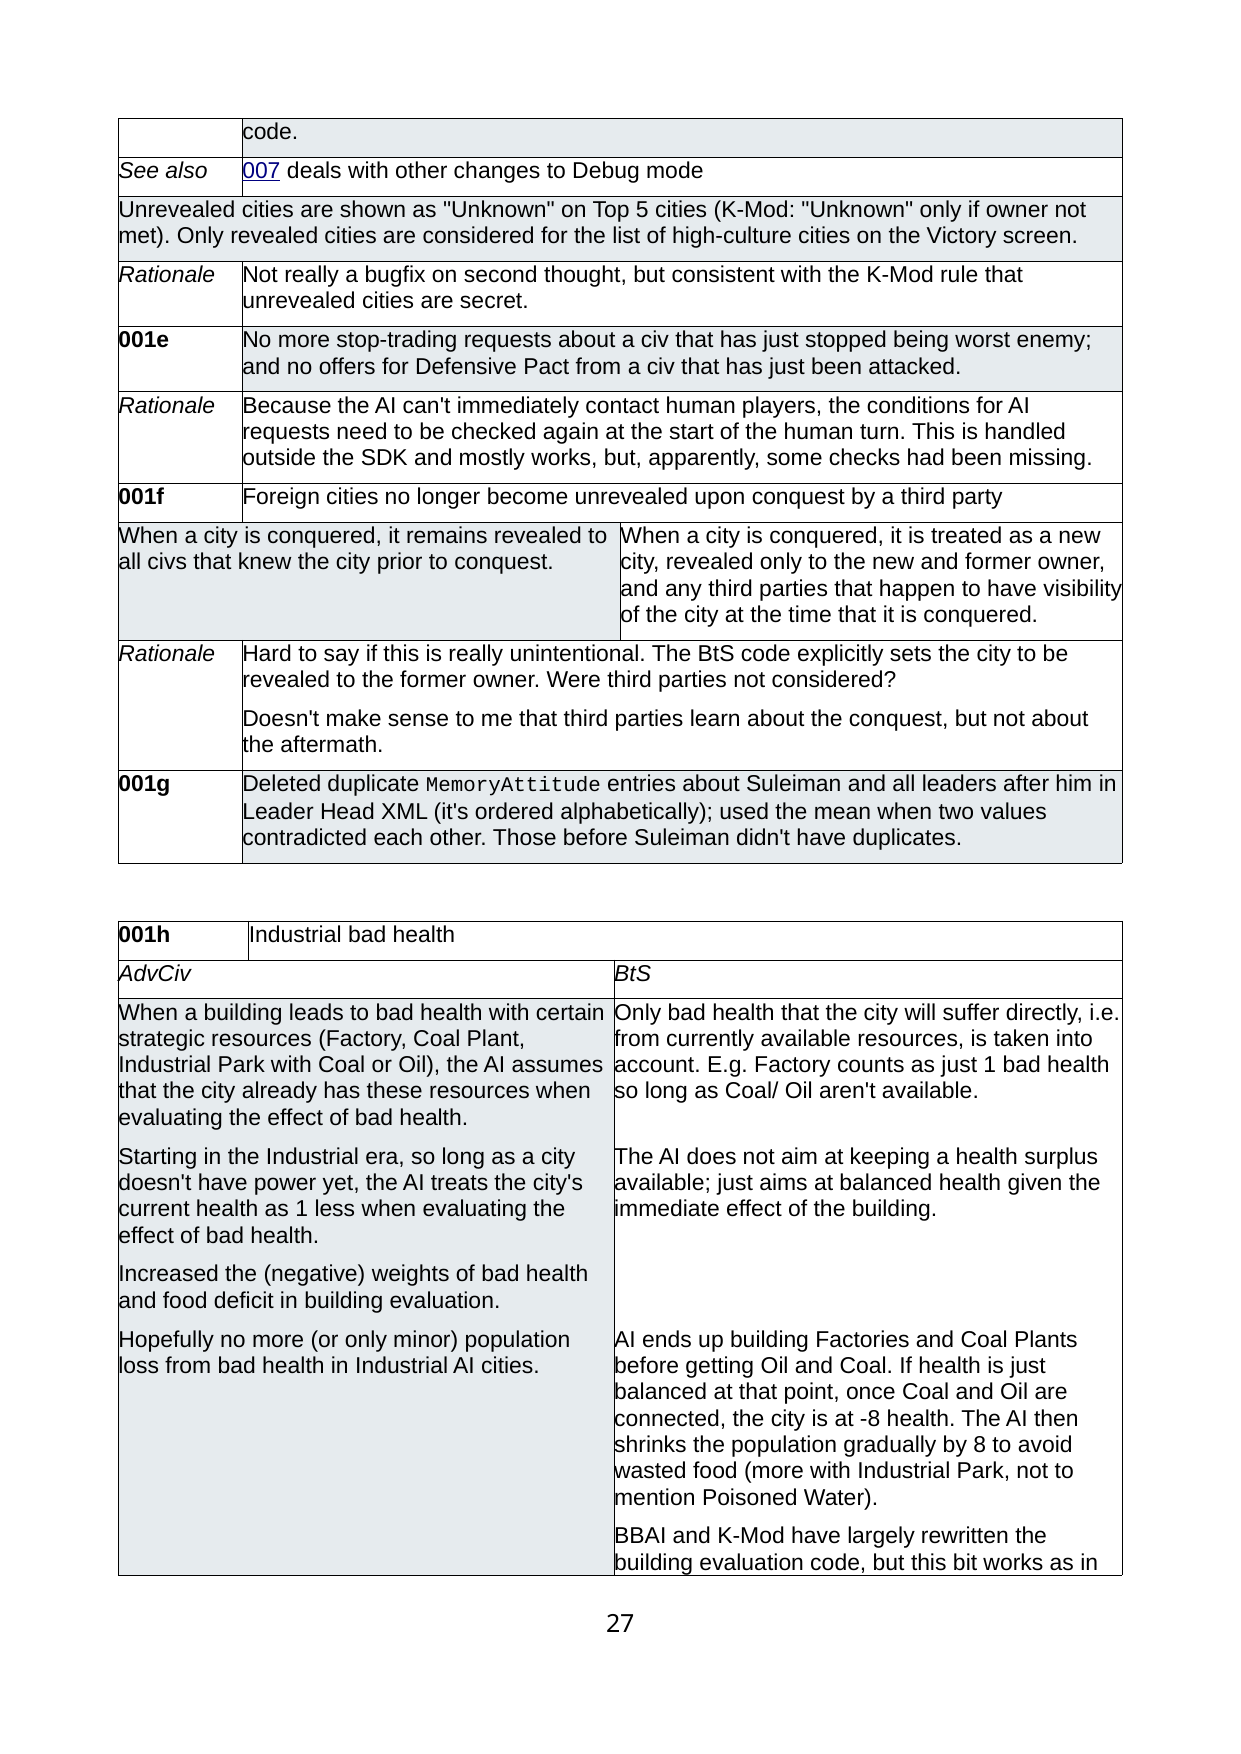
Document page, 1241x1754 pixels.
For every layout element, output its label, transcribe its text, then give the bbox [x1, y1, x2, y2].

table_cell No more stop-trading requests about a civ that has just stopped being worst enemy; and no offers for Defensive Pact from a civ that has just been attacked. [243, 327, 1122, 391]
table_cell 001e [119, 327, 242, 391]
table_cell AdvCiv [119, 961, 614, 998]
table_cell Rationale [119, 392, 242, 483]
table_cell 001g [119, 771, 242, 863]
table_cell code. [243, 119, 1122, 157]
table_cell Unrevealed cities are shown as "Unknown" on Top 5 cities (K-Mod: "Unknown" only if owner not met). Only revealed cities are considered for the list of high-culture cities on the Victory screen. [119, 197, 1122, 261]
table_cell When a city is conquered, it remains revealed to all civs that knew the city prior to conquest. [119, 523, 620, 640]
table_cell When a building leads to bad health with certain strategic resources (Factory, Coal Plant, Industrial Park with Coal or Oil), the AI assumes that the city already has these resources when evaluating the effect of bad health. Starting in the Industrial era, so long as a city doesn't have power yet, the AI treats the city's current health as 1 less when evaluating the effect of bad health. Increased the (negative) weights of bad health and food deficit in building evaluation. Hopefully no more (or only minor) population loss from bad health in Industrial AI cities. [119, 999, 614, 1575]
table_cell 007 deals with other changes to Debug mode [243, 158, 1122, 196]
table_cell Rationale [119, 641, 242, 770]
table_cell Deleted duplicate MemoryAttitude entries about Suleiman and all leaders after him in Leader Head XML (it's ordered alphabetically); used the mean when two values contradicted each other. Those before Suleiman didn't have duplicates. [243, 771, 1122, 863]
table_cell Rationale [119, 262, 242, 326]
table_cell Foreign cities no longer become unrevealed upon conquest by a third party [243, 484, 1122, 522]
table_cell Only bad health that the city will suffer directly, i.e. from currently available resources, is taken into account. E.g. Factory counts as just 1 bad health so long as Coal/ Oil aren't available. The AI does not aim at keeping a health surplus available; just aims at balanced health given the immediate effect of the building. AI ends up building Factories and Coal Plants before getting Oil and Coal. If health is just balanced at that point, once Coal and Oil are connected, the city is at -8 health. The AI then shrinks the population gradually by 8 to avoid wasted food (more with Industrial Park, not to mention Poisoned Water). BBAI and K-Mod have largely rewritten the building evaluation code, but this bit works as in [615, 999, 1122, 1575]
table_header Industrial bad health [249, 922, 1122, 959]
table_cell [119, 119, 242, 157]
table_cell Not really a bugfix on second thought, but consistent with the K-Mod rule that unrevealed cities are secret. [243, 262, 1122, 326]
table_header 001h [119, 922, 248, 959]
table_cell Hard to say if this is really unintentional. The BtS code explicitly sets the city to be revealed to the former owner. Were third parties not considered? Doesn't make sense to me that third parties learn about the conquest, but not about the aftermath. [243, 641, 1122, 770]
table_cell See also [119, 158, 242, 196]
table_cell 001f [119, 484, 242, 522]
table_cell When a city is conquered, it is treated as a new city, revealed only to the new and former owner, and any third parties that happen to have visibility of the city at the time that it is conquered. [621, 523, 1122, 640]
table_cell BtS [615, 961, 1122, 998]
table_cell Because the AI can't immediately contact human players, the conditions for AI requests need to be checked again at the start of the human turn. This is handled outside the SDK and mostly works, but, apparently, some checks had been missing. [243, 392, 1122, 483]
